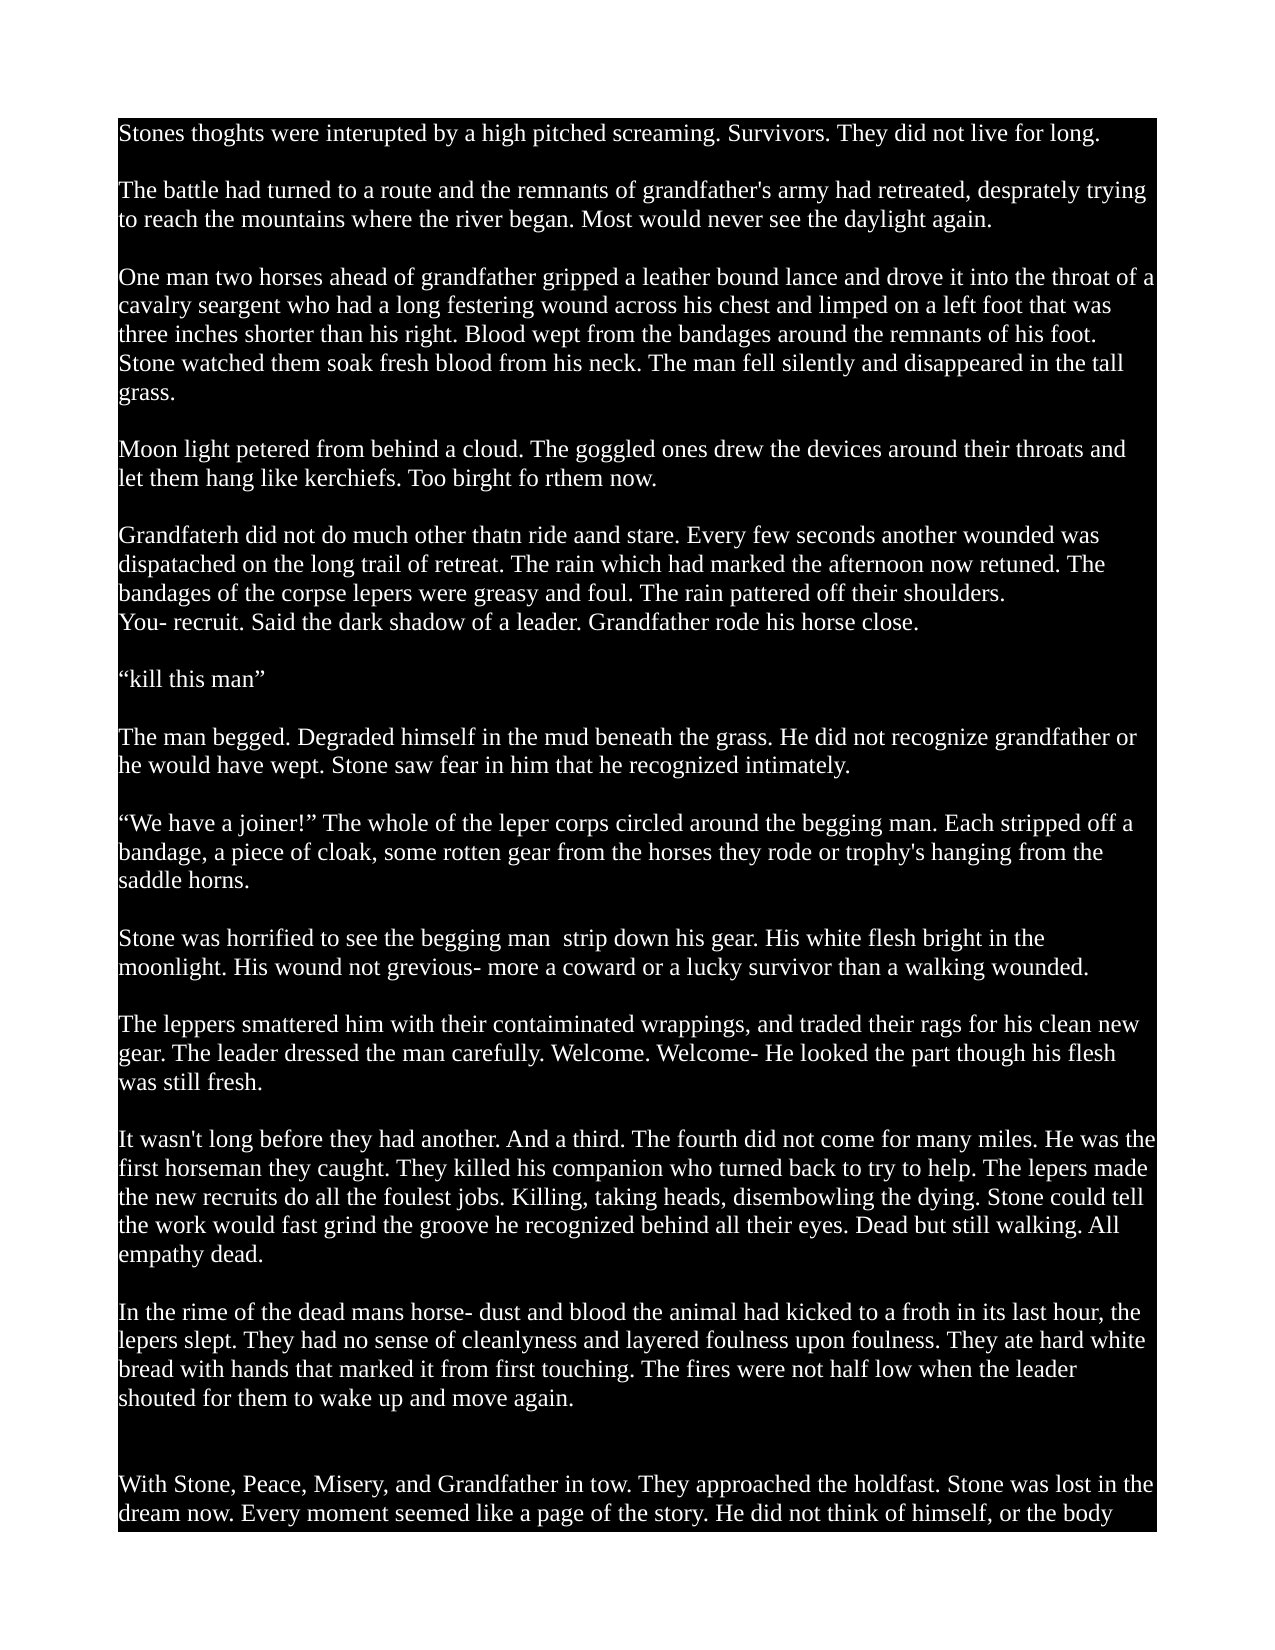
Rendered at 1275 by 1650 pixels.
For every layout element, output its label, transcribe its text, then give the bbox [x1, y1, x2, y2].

text “kill this man” [118, 664, 1157, 693]
text The leppers smattered him with their contaiminated wrappings, and traded their rags for his clean new gear. The leader dressed the man carefully. Welcome. Welcome- He looked the part though his flesh was still fresh. [118, 1009, 1157, 1096]
text One man two horses ahead of grandfather gripped a leather bound lance and drove it into the throat of a cavalry seargent who had a long festering wound across his chest and limped on a left foot that was three inches shorter than his right. Blood wept from the bandages around the remnants of his foot. Stone watched them soak fresh blood from his neck. The man fell silently and disappeared in the tall grass. [118, 262, 1157, 406]
text Moon light petered from behind a cloud. The goggled ones drew the devices around their throats and let them hang like kerchiefs. Too birght fo rthem now. [118, 434, 1157, 492]
text Stone was horrified to see the begging man strip down his gear. His white flesh bright in the moonlight. His wound not grevious- more a coward or a lucky survivor than a walking wounded. [118, 923, 1157, 981]
text “We have a joiner!” The whole of the leper corps circled around the begging man. Each stripped off a bandage, a piece of cloak, some rotten gear from the horses they rode or trophy's hanging from the saddle horns. [118, 808, 1157, 894]
text It wasn't long before they had another. And a third. The fourth did not come for many miles. He was the first horseman they caught. They killed his companion who turned back to try to help. The lepers made the new recruits do all the foulest jobs. Killing, taking heads, disembowling the dying. Stone could tell the work would fast grind the groove he recognized behind all their eyes. Dead but still walking. All empathy dead. [118, 1124, 1157, 1268]
text You- recruit. Said the dark shadow of a leader. Grandfather rode his horse close. [118, 607, 1157, 636]
text Grandfaterh did not do much other thatn ride aand stare. Every few seconds another wounded was dispatached on the long trail of retreat. The rain which had marked the afternoon now retuned. The bandages of the corpse lepers were greasy and foul. The rain pattered off their shoulders. [118, 521, 1157, 607]
text The battle had turned to a route and the remnants of grandfather's army had retreated, desprately trying to reach the mountains where the river began. Most would never see the daylight again. [118, 176, 1157, 233]
text In the rime of the dead mans horse- dust and blood the animal had kicked to a froth in its last hour, the lepers slept. They had no sense of cleanlyness and layered foulness upon foulness. They ate hard white bread with hands that marked it from first touching. The fires were not half low when the leader shouted for them to wake up and move again. [118, 1297, 1157, 1412]
text Stones thoghts were interupted by a high pitched screaming. Survivors. They did not live for long. [118, 118, 1157, 147]
text With Stone, Peace, Misery, and Grandfather in tow. They approached the holdfast. Stone was lost in the dream now. Every moment seemed like a page of the story. He did not think of himself, or the body [118, 1469, 1157, 1527]
text The man begged. Degraded himself in the mud beneath the grass. He did not recognize grandfather or he would have wept. Stone saw fear in him that he recognized intimately. [118, 722, 1157, 779]
